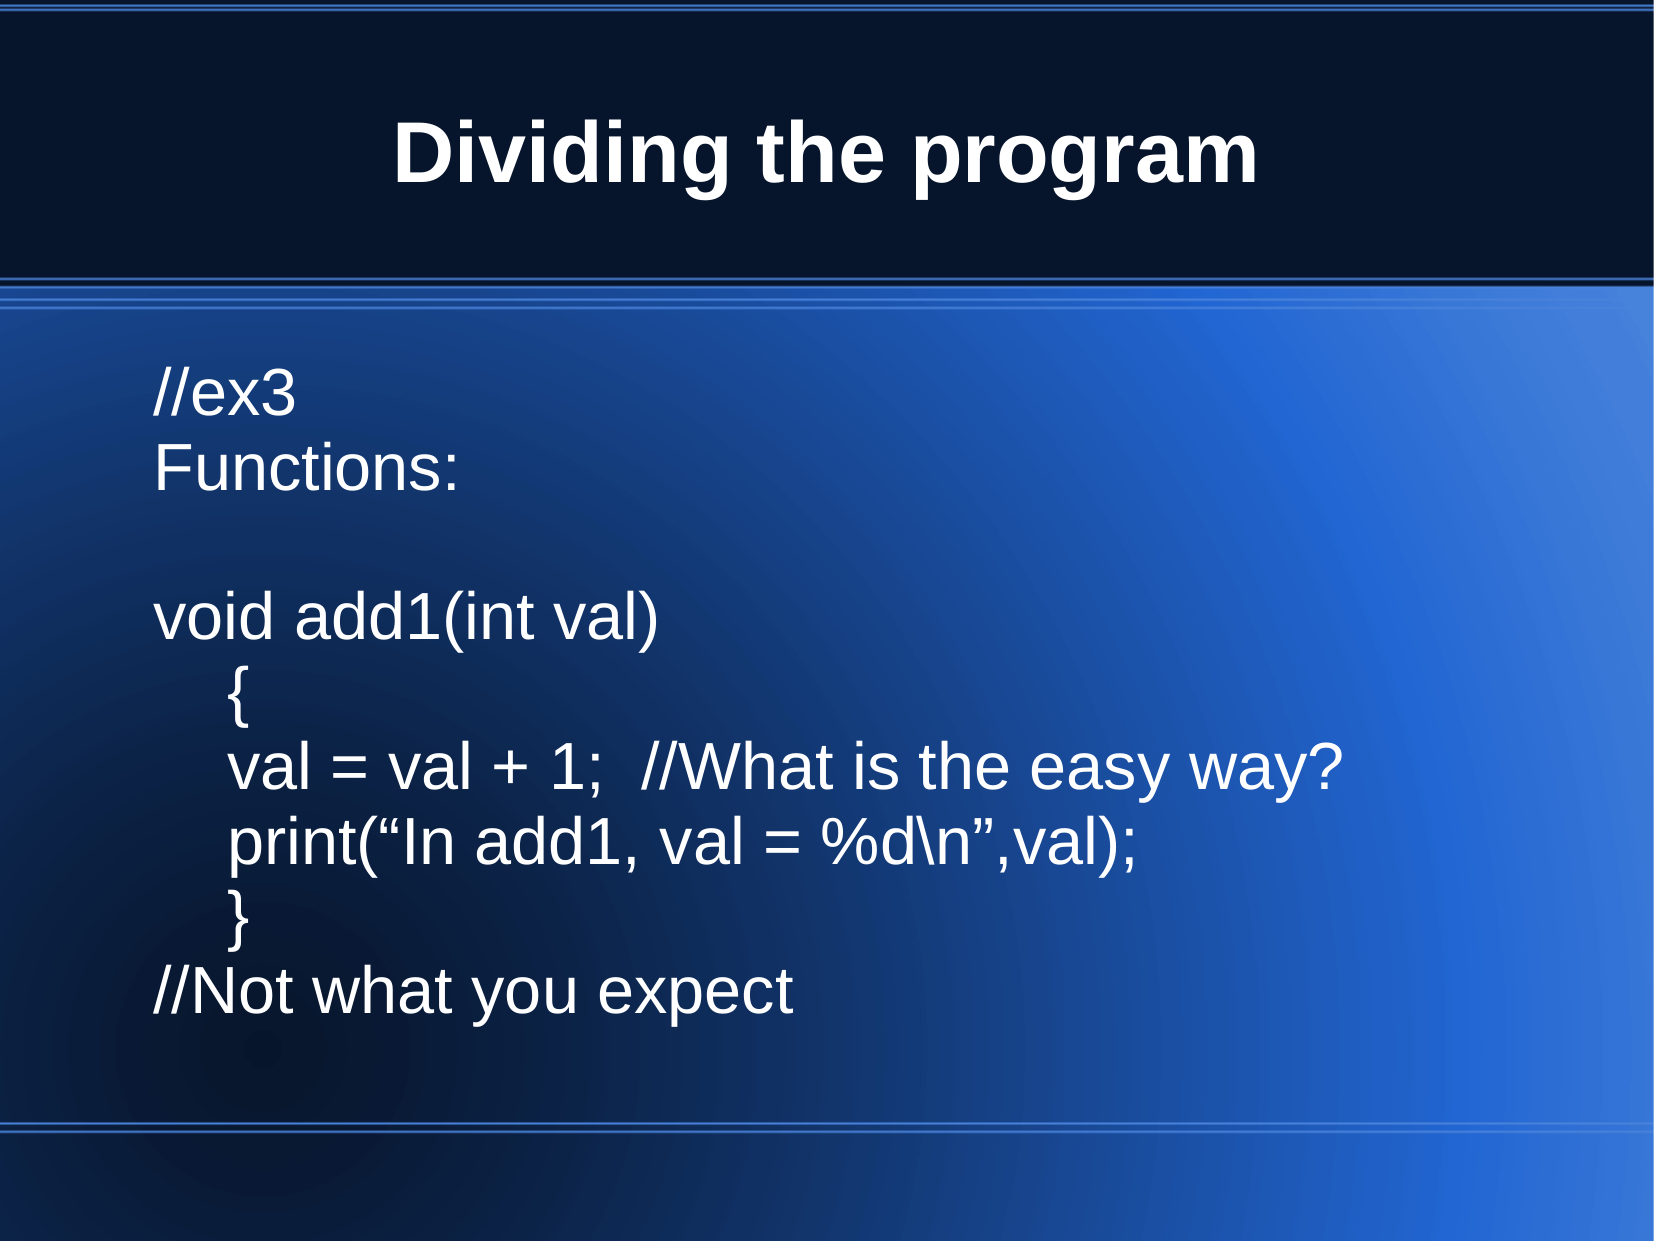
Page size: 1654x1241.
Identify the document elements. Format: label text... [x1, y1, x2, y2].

list //ex3 Functions: void add1(int val) { val = val + 1; //What is the easy way? print(“In add1, val = %d\n”,val); } //Not what you expect [82, 355, 1571, 1058]
picture [0, 0, 1654, 1241]
title Dividing the program [82, 49, 1571, 257]
